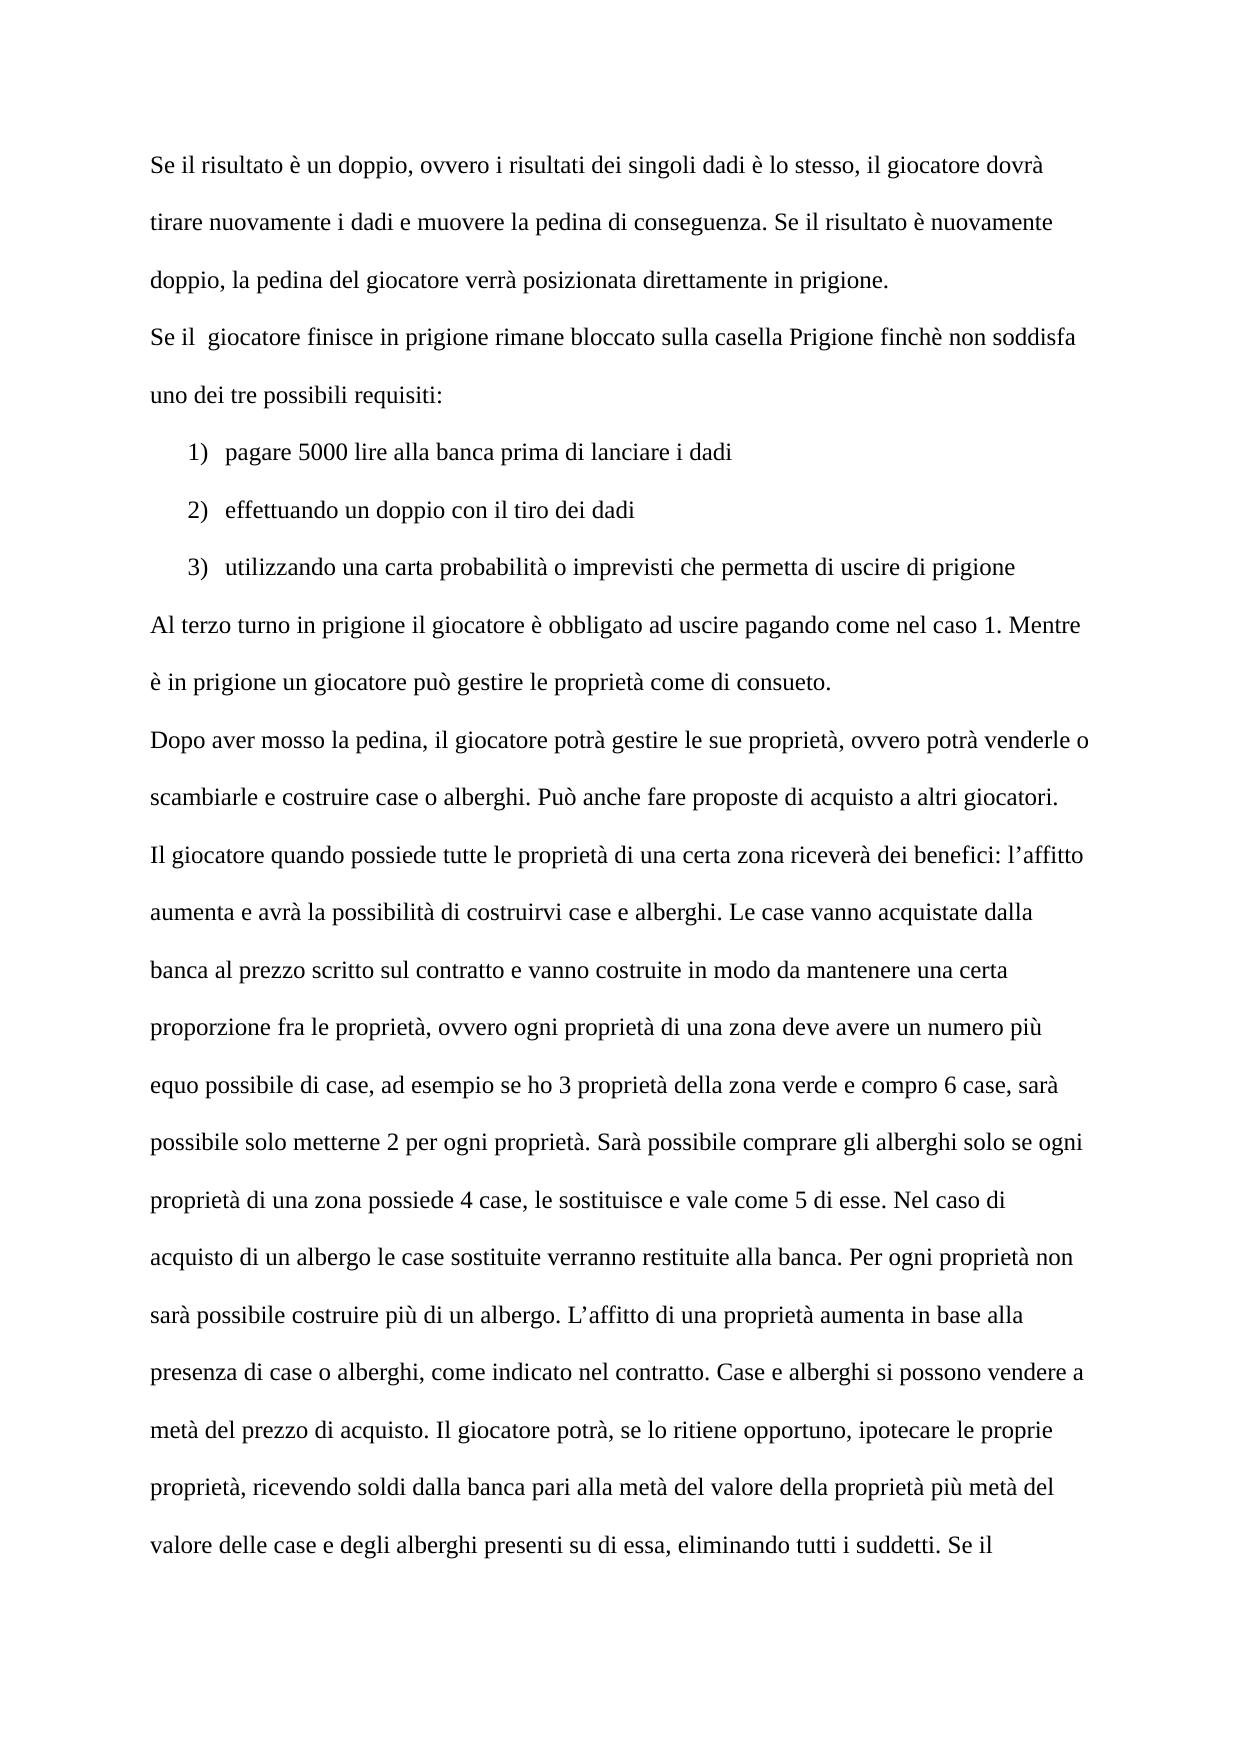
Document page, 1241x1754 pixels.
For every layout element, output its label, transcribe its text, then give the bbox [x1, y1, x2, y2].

text Se il risultato è un doppio, ovvero i risultati dei singoli dadi è lo stesso, il giocatore dovrà tirare nuovamente i dadi e muovere la pedina di conseguenza. Se il risultato è nuovamente doppio, la pedina del giocatore verrà posizionata direttamente in prigione. [150, 150, 1090, 294]
text Dopo aver mosso la pedina, il giocatore potrà gestire le sue proprietà, ovvero potrà venderle o scambiarle e costruire case o alberghi. Può anche fare proposte di acquisto a altri giocatori. [150, 725, 1090, 811]
text Il giocatore quando possiede tutte le proprietà di una certa zona riceverà dei benefici: l’affitto aumenta e avrà la possibilità di costruirvi case e alberghi. Le case vanno acquistate dalla banca al prezzo scritto sul contratto e vanno costruite in modo da mantenere una certa proporzione fra le proprietà, ovvero ogni proprietà di una zona deve avere un numero più equo possibile di case, ad esempio se ho 3 proprietà della zona verde e compro 6 case, sarà possibile solo metterne 2 per ogni proprietà. Sarà possibile comprare gli alberghi solo se ogni proprietà di una zona possiede 4 case, le sostituisce e vale come 5 di esse. Nel caso di acquisto di un albergo le case sostituite verranno restituite alla banca. Per ogni proprietà non sarà possibile costruire più di un albergo. L’affitto di una proprietà aumenta in base alla presenza di case o alberghi, come indicato nel contratto. Case e alberghi si possono vendere a metà del prezzo di acquisto. Il giocatore potrà, se lo ritiene opportuno, ipotecare le proprie proprietà, ricevendo soldi dalla banca pari alla metà del valore della proprietà più metà del valore delle case e degli alberghi presenti su di essa, eliminando tutti i suddetti. Se il [150, 840, 1090, 1559]
text Al terzo turno in prigione il giocatore è obbligato ad uscire pagando come nel caso 1. Mentre è in prigione un giocatore può gestire le proprietà come di consueto. [150, 610, 1090, 696]
text Se il giocatore finisce in prigione rimane bloccato sulla casella Prigione finchè non soddisfa uno dei tre possibili requisiti: [150, 322, 1090, 409]
list utilizzando una carta probabilità o imprevisti che permetta di uscire di prigione [187, 552, 1090, 581]
list pagare 5000 lire alla banca prima di lanciare i dadi [187, 437, 1090, 466]
list effettuando un doppio con il tiro dei dadi [187, 495, 1090, 524]
